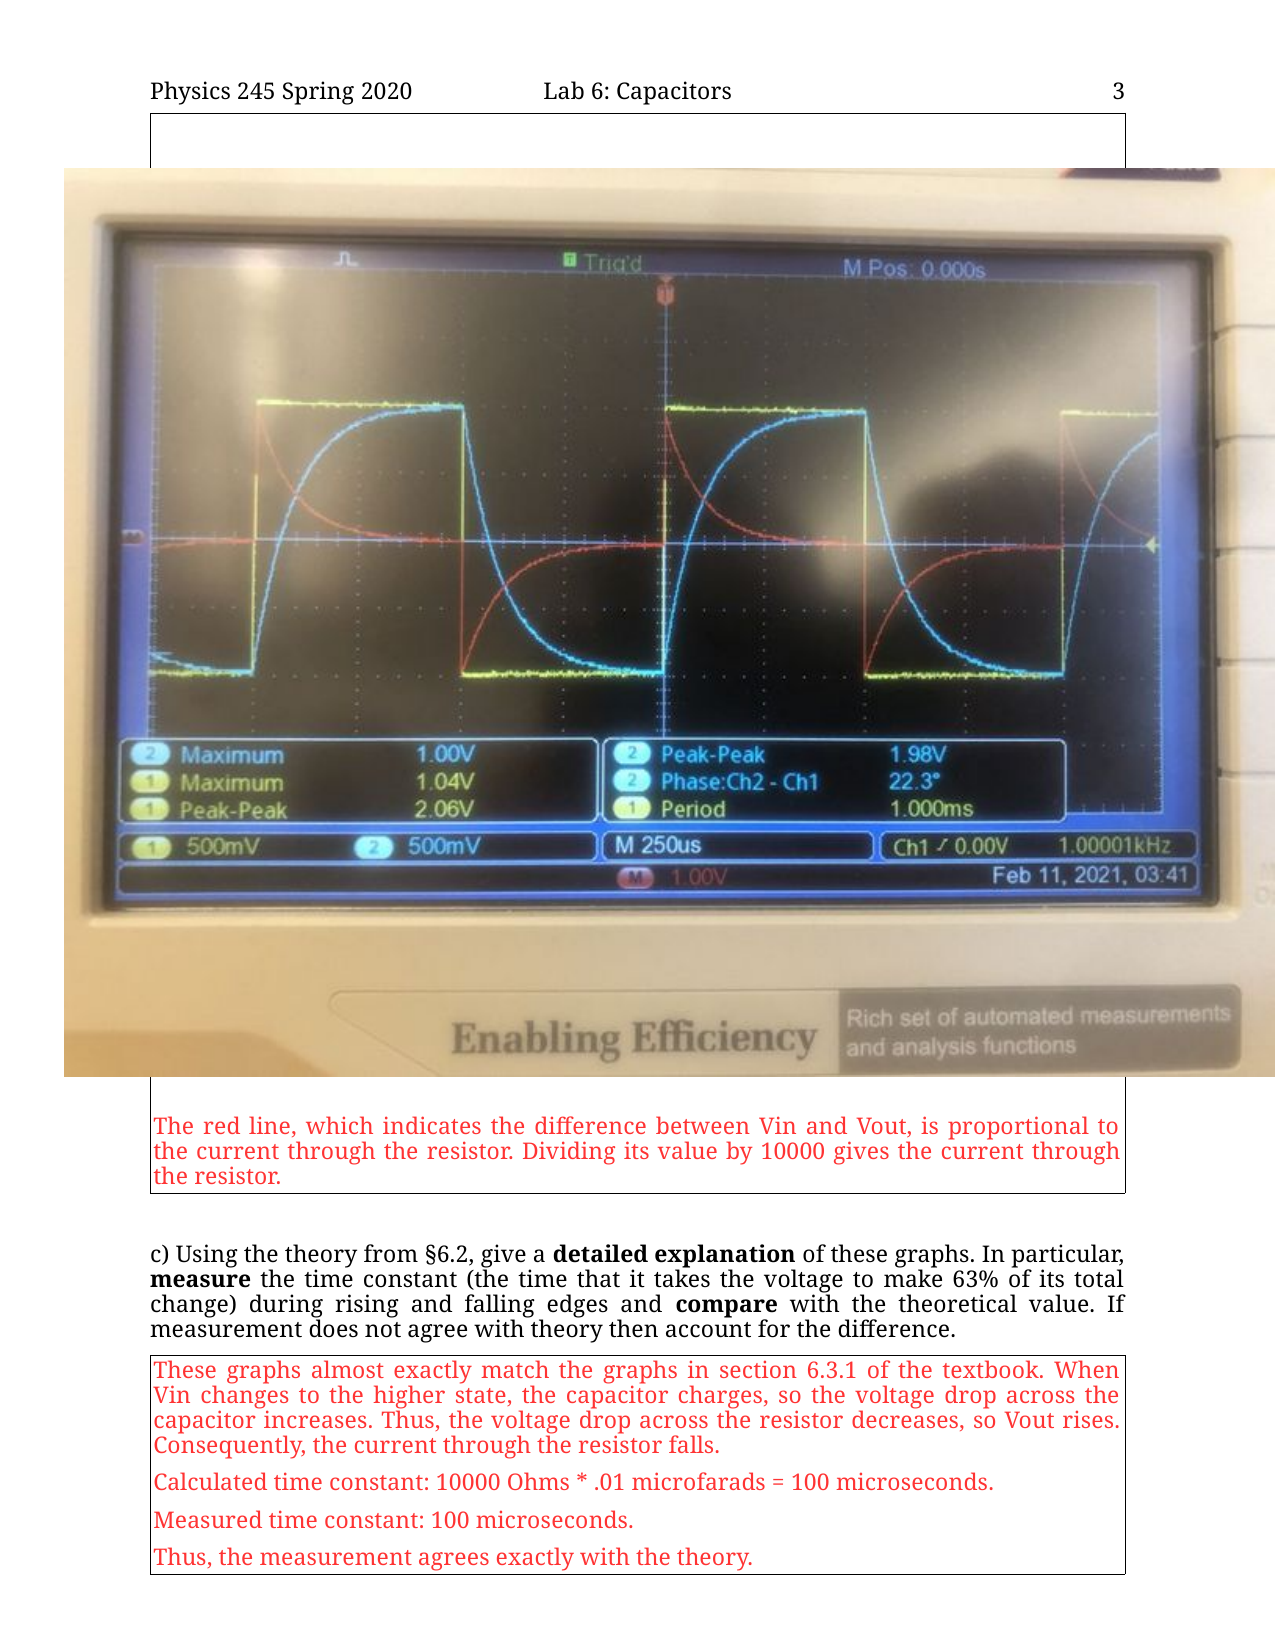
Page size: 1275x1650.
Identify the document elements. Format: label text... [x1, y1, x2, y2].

text These graphs almost exactly match the graphs in section 6.3.1 of the textbook. When Vin changes to the higher state, the capacitor charges, so the voltage drop across the capacitor increases. Thus, the voltage drop across the resistor decreases, so Vout rises. Consequently, the current through the resistor falls. [151, 1356, 1125, 1458]
text c) Using the theory from §6.2, give a detailed explanation of these graphs. In particular, measure the time constant (the time that it takes the voltage to make 63% of its total change) during rising and falling edges and compare with the theoretical value. If measurement does not agree with theory then account for the difference. [150, 1243, 1125, 1343]
picture [64, 168, 1275, 1077]
text Calculated time constant: 10000 Ohms * .01 microfarads = 100 microseconds. [151, 1468, 1125, 1496]
text Measured time constant: 100 microseconds. [151, 1505, 1125, 1533]
text Thus, the measurement agrees exactly with the theory. [151, 1543, 1125, 1574]
text The red line, which indicates the difference between Vin and Vout, is proportional to the current through the resistor. Dividing its value by 10000 gives the current through the resistor. [151, 1111, 1125, 1193]
